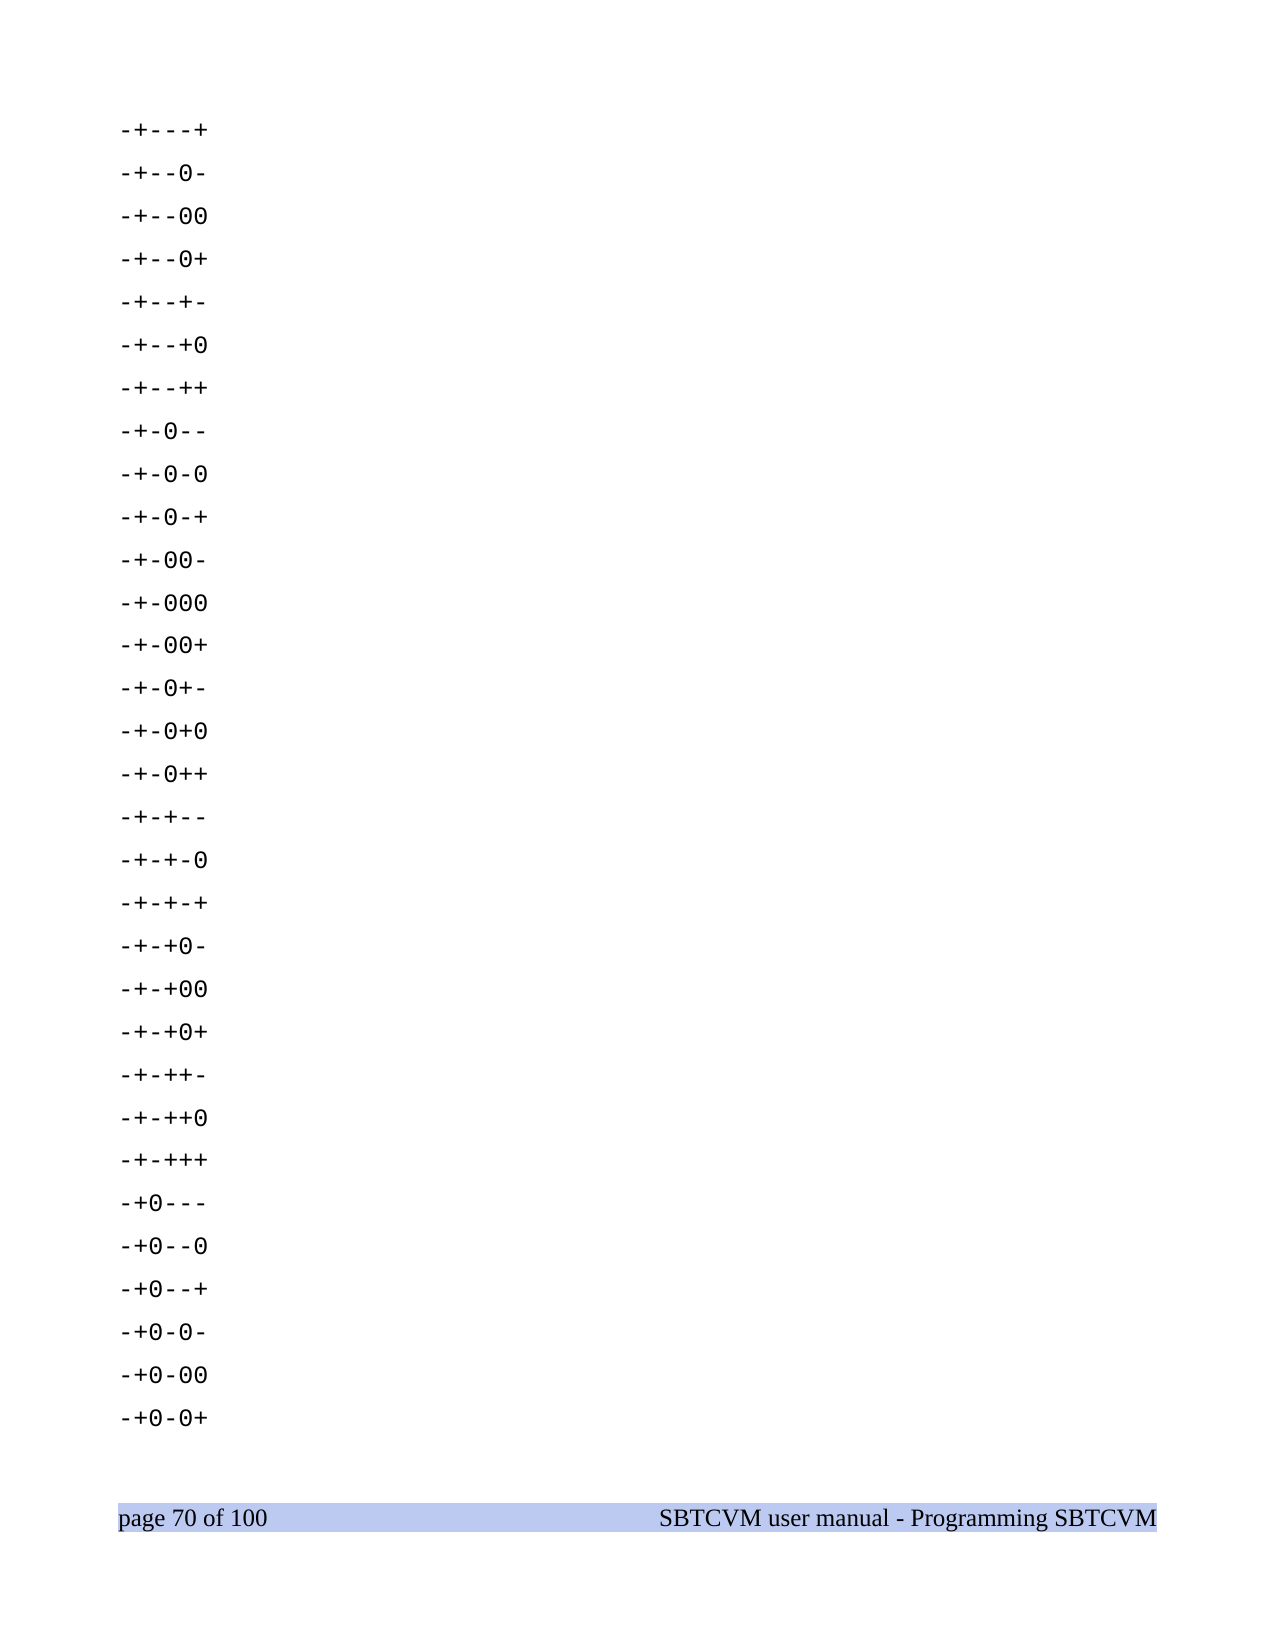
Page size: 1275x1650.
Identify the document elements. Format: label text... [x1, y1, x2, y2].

text -+-++- [118, 1062, 1157, 1091]
text -+0--+ [118, 1277, 1157, 1305]
text -+-0+- [118, 676, 1157, 704]
text -+0-00 [118, 1363, 1157, 1391]
text -+-0+0 [118, 719, 1157, 747]
text -+-0-- [118, 418, 1157, 447]
text -+-00- [118, 547, 1157, 576]
text -+-000 [118, 590, 1157, 618]
text -+-0-+ [118, 504, 1157, 533]
text -+-0-0 [118, 461, 1157, 490]
text -+--0- [118, 161, 1157, 189]
text -+-++0 [118, 1105, 1157, 1133]
text -+0-0+ [118, 1406, 1157, 1434]
text -+-+-0 [118, 848, 1157, 876]
text -+0-0- [118, 1320, 1157, 1348]
text -+-+0+ [118, 1019, 1157, 1048]
text -+0--- [118, 1191, 1157, 1219]
text -+-+++ [118, 1148, 1157, 1176]
text -+-+00 [118, 976, 1157, 1005]
text -+0--0 [118, 1234, 1157, 1262]
text -+--+- [118, 290, 1157, 318]
text -+-+-+ [118, 891, 1157, 919]
text -+--00 [118, 204, 1157, 232]
text -+-00+ [118, 633, 1157, 661]
text -+--0+ [118, 247, 1157, 275]
text -+---+ [118, 118, 1157, 146]
text -+-+0- [118, 933, 1157, 962]
text -+--++ [118, 376, 1157, 404]
text -+--+0 [118, 333, 1157, 361]
text -+-+-- [118, 805, 1157, 833]
text -+-0++ [118, 762, 1157, 790]
